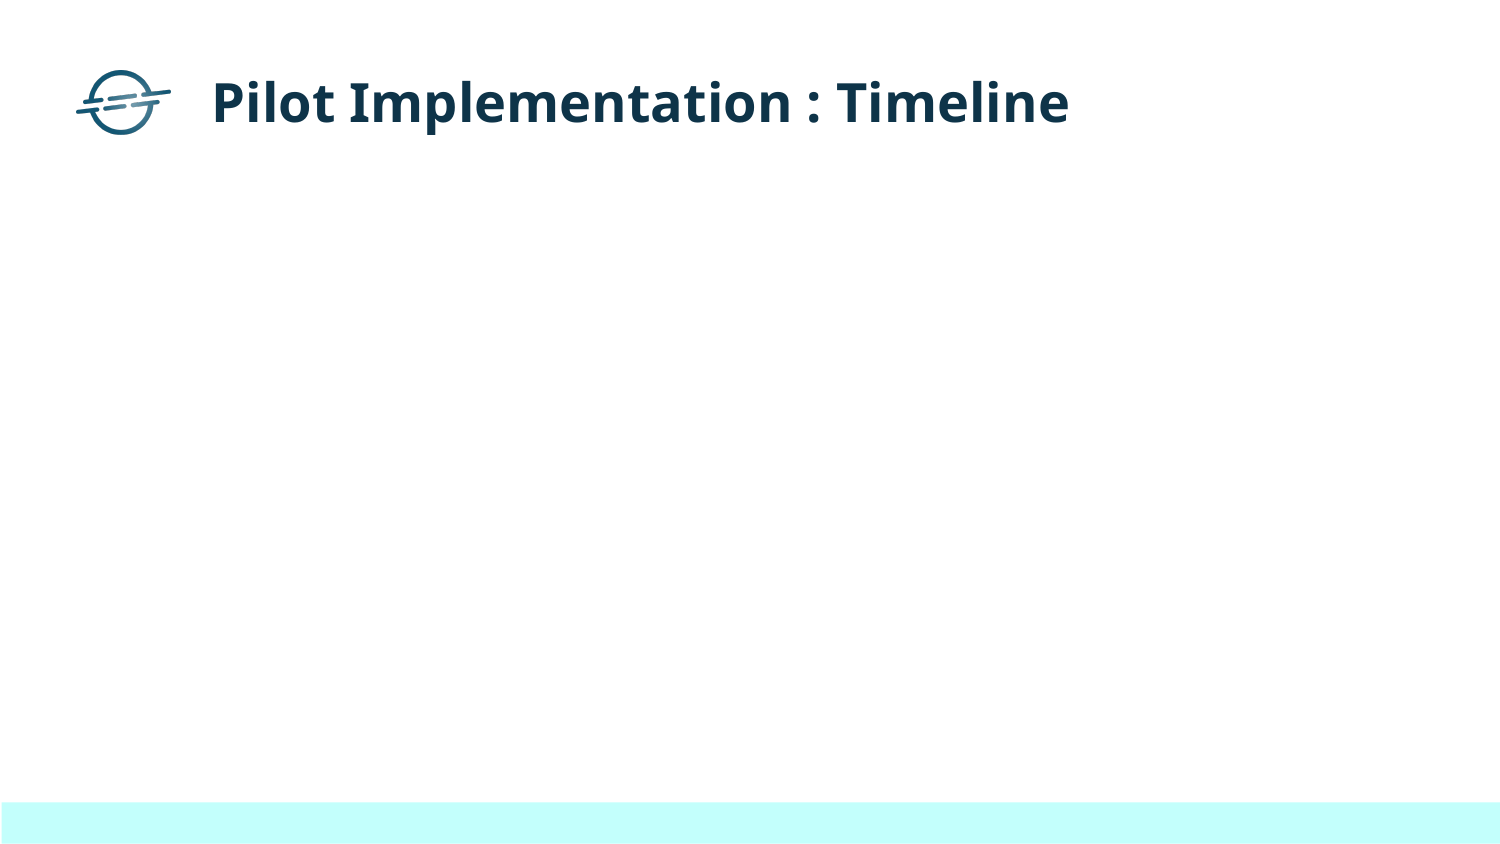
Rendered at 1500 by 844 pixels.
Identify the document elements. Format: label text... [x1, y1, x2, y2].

text_box [1, 802, 1500, 844]
picture [76, 70, 171, 135]
title Pilot Implementation : Timeline [196, 53, 1181, 155]
